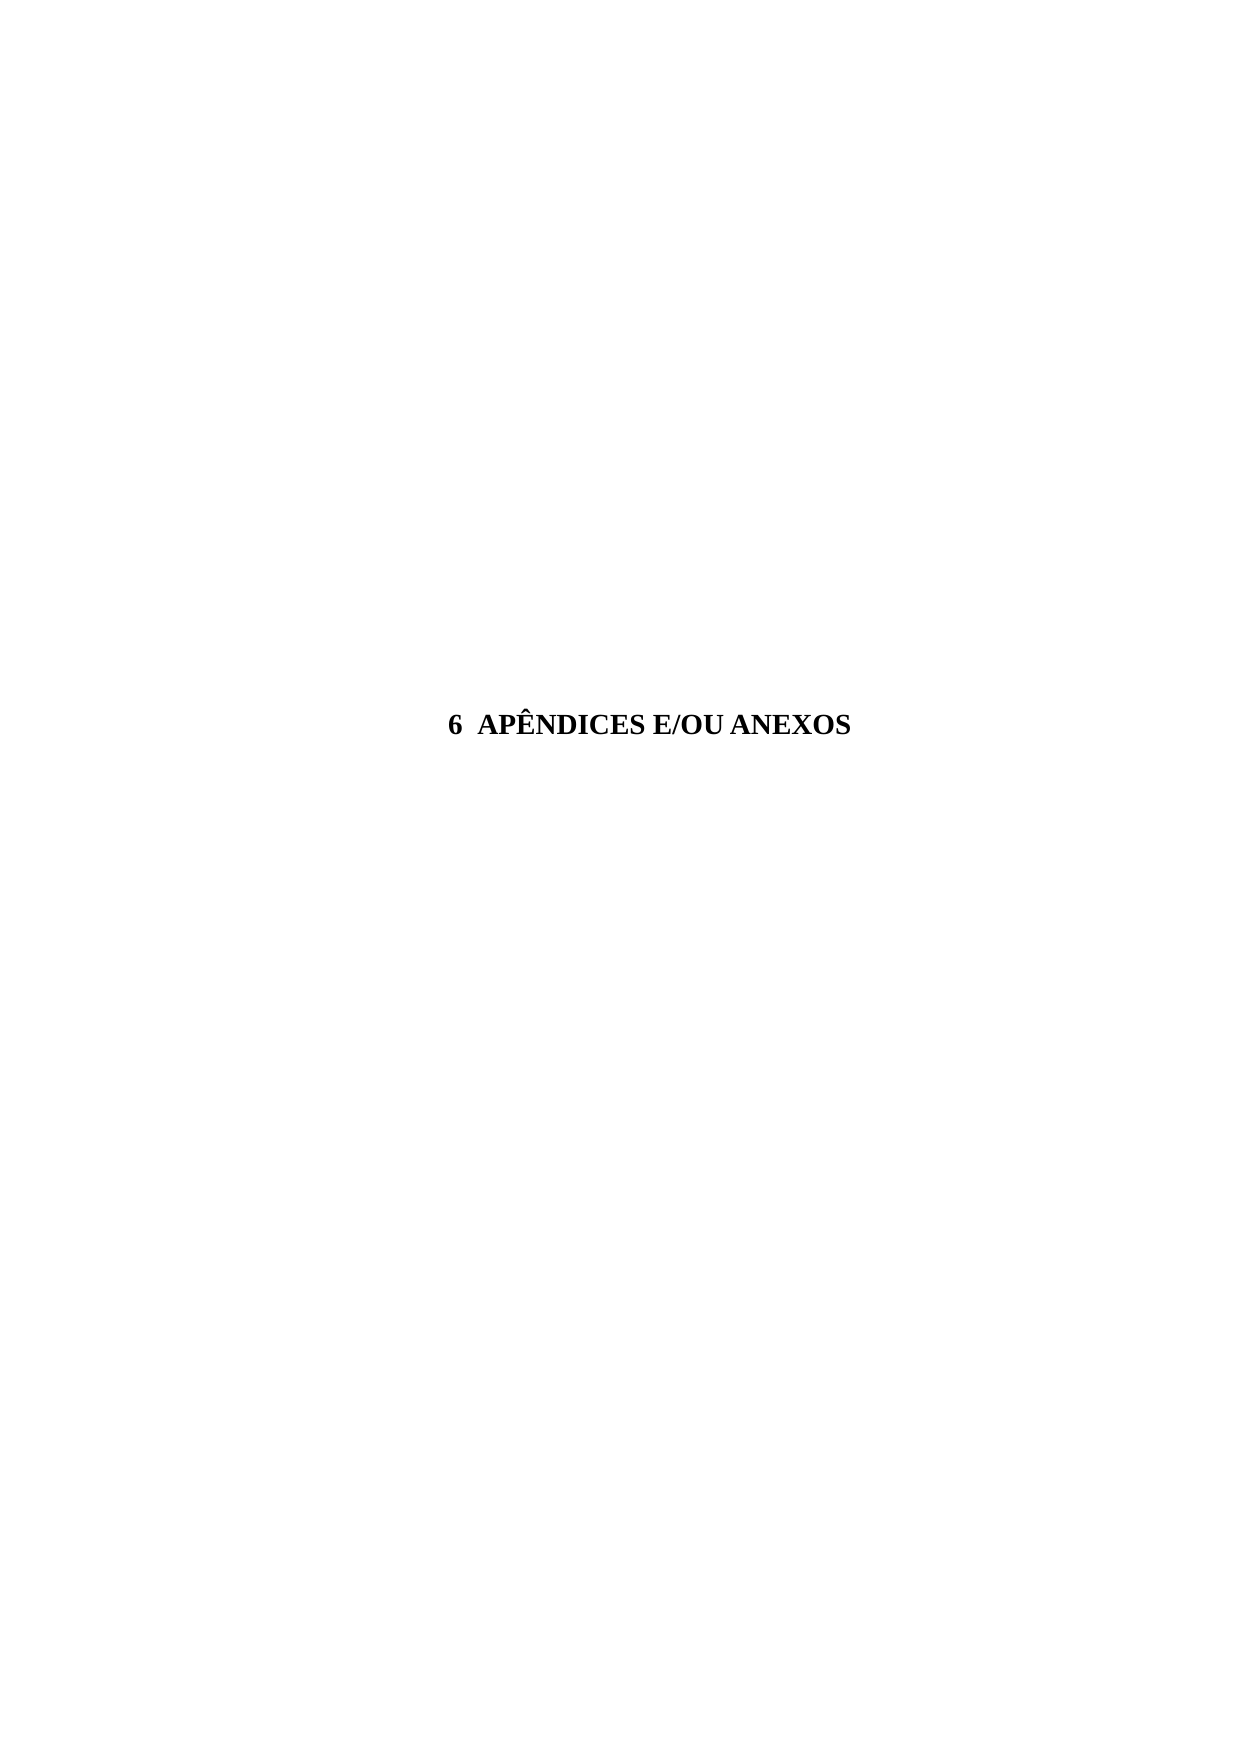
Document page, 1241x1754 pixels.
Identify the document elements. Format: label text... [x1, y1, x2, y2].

list APÊNDICES e/ou anexos [177, 707, 1122, 741]
